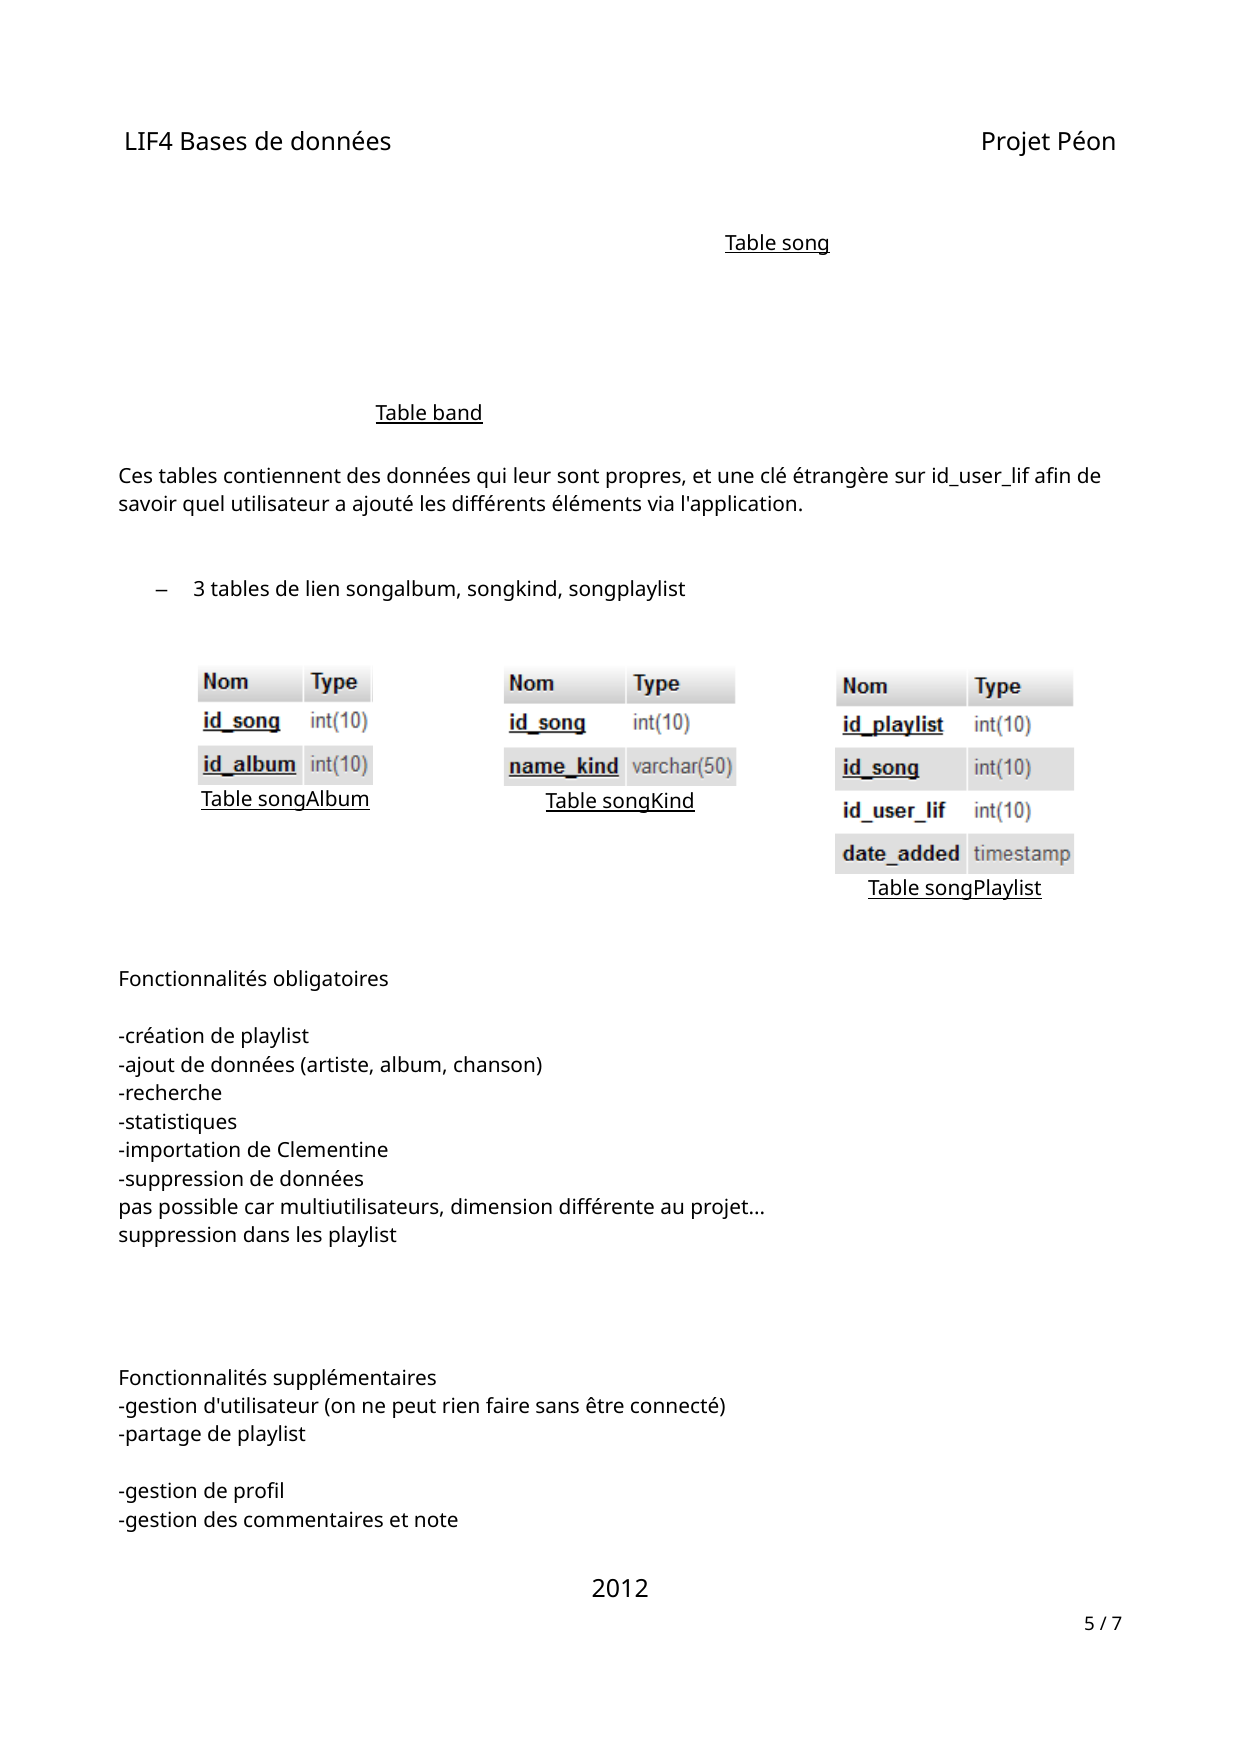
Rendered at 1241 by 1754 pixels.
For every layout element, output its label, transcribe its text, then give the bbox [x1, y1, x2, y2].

table_header Table band [250, 222, 608, 432]
text -gestion d'utilisateur (on ne peut rien faire sans être connecté) [118, 1391, 1122, 1419]
table_header Table songKind [453, 660, 787, 908]
text Ces tables contiennent des données qui leur sont propres, et une clé étrangère sur id_user_lif afin de savoir quel utilisateur a ajouté les différents éléments via l'application. [118, 461, 1122, 518]
text Fonctionnalités supplémentaires [118, 1363, 1122, 1391]
list 3 tables de lien songalbum, songkind, songplaylist [156, 574, 1122, 603]
text -partage de playlist [118, 1419, 1122, 1448]
text -gestion des commentaires et note [118, 1505, 1122, 1533]
text -suppression de données [118, 1164, 1122, 1192]
text -importation de Clementine [118, 1135, 1122, 1164]
text -recherche [118, 1078, 1122, 1107]
text pas possible car multiutilisateurs, dimension différente au projet... [118, 1192, 1122, 1221]
text Fonctionnalités obligatoires [118, 964, 1122, 993]
text suppression dans les playlist [118, 1221, 1122, 1249]
table_header Table song [608, 222, 947, 432]
text -création de playlist [118, 1021, 1122, 1050]
table_header Table songAlbum [118, 660, 453, 908]
table_header Table songPlaylist [788, 660, 1122, 908]
text -gestion de profil [118, 1476, 1122, 1505]
text -ajout de données (artiste, album, chanson) [118, 1050, 1122, 1078]
text -statistiques [118, 1107, 1122, 1135]
